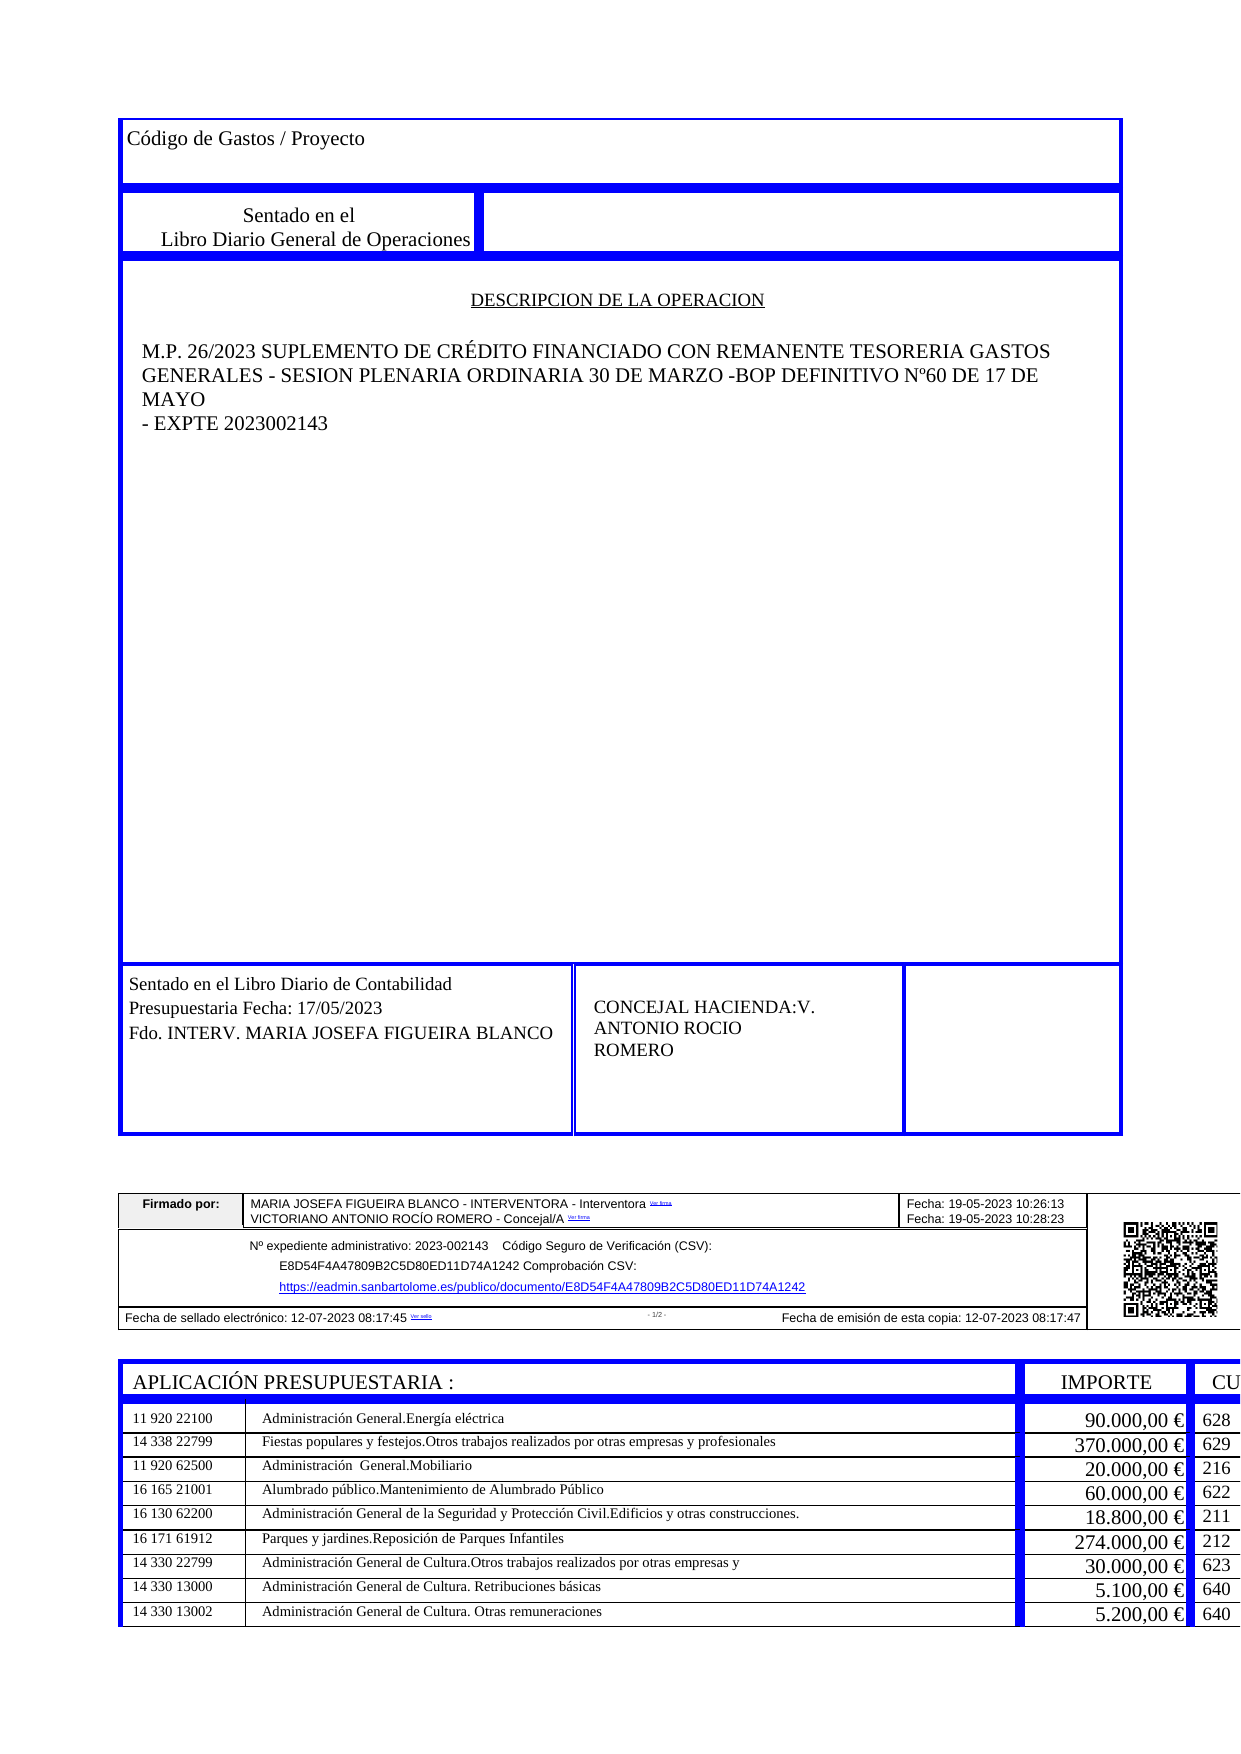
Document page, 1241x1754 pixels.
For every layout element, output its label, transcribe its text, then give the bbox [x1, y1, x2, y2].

table_cell [906, 966, 1119, 1132]
table_cell DESCRIPCION DE LA OPERACION M.P. 26/2023 SUPLEMENTO DE CRÉDITO FINANCIADO CON REMANENTE TESORERIA GASTOS GENERALES - SESION PLENARIA ORDINARIA 30 DE MARZO -BOP DEFINITIVO Nº60 DE 17 DE MAYO - EXPTE 2023002143 [123, 261, 1119, 962]
table_cell 30.000,00 € [1025, 1555, 1186, 1578]
table_cell 18.800,00 € [1025, 1506, 1186, 1529]
table_cell 640 [1195, 1579, 1240, 1602]
table_cell Sentado en el Libro Diario de Contabilidad Presupuestaria Fecha: 17/05/2023 Fdo. INTERV. MARIA JOSEFA FIGUEIRA BLANCO [123, 966, 571, 1132]
table_cell [484, 193, 1119, 251]
table_cell 16 130 62200 [123, 1506, 245, 1529]
table_cell 11 920 62500 [123, 1458, 245, 1481]
table_header [1088, 1194, 1240, 1329]
table_cell Código de Gastos / Proyecto [123, 120, 1119, 183]
table_cell Administración General de Cultura. Retribuciones básicas [246, 1579, 1015, 1602]
table_cell 628 [1195, 1404, 1240, 1432]
table_header MARIA JOSEFA FIGUEIRA BLANCO - INTERVENTORA - Interventora Ver firma VICTORIANO ANTONIO ROCÍO ROMERO - Concejal/A Ver firma [244, 1194, 898, 1227]
table_header IMPORTE [1025, 1364, 1186, 1394]
table_cell 14 330 22799 [123, 1555, 245, 1578]
table_cell 20.000,00 € [1025, 1458, 1186, 1481]
table_cell Administración General de Cultura. Otras remuneraciones [246, 1603, 1015, 1626]
table_cell 623 [1195, 1555, 1240, 1578]
table_header Fecha: 19-05-2023 10:26:13 Fecha: 19-05-2023 10:28:23 [900, 1194, 1086, 1227]
table_cell 622 [1195, 1482, 1240, 1505]
table_cell 212 [1195, 1531, 1240, 1554]
table_cell Fecha de sellado electrónico: 12-07-2023 08:17:45 Ver sello - 1/2 - Fecha de emisión de esta copia: 12-07-2023 08:17:47 [119, 1308, 1086, 1329]
table_cell Administración General de Cultura.Otros trabajos realizados por otras empresas y [246, 1555, 1015, 1578]
table_header Firmado por: [119, 1194, 242, 1225]
table_header APLICACIÓN PRESUPUESTARIA : [123, 1364, 1015, 1394]
table_cell Administración General.Mobiliario [246, 1458, 1015, 1481]
table_cell Fiestas populares y festejos.Otros trabajos realizados por otras empresas y profesionales [246, 1434, 1015, 1456]
table_cell Administración General.Energía eléctrica [246, 1404, 1015, 1432]
table_cell 5.100,00 € [1025, 1579, 1186, 1602]
table_cell Parques y jardines.Reposición de Parques Infantiles [246, 1531, 1015, 1554]
table_header CUENTA [1195, 1364, 1240, 1394]
table_cell 5.200,00 € [1025, 1603, 1186, 1626]
table_cell 90.000,00 € [1025, 1404, 1186, 1432]
table_cell 16 165 21001 [123, 1482, 245, 1505]
table_cell 640 [1195, 1603, 1240, 1626]
table_cell 211 [1195, 1506, 1240, 1529]
table_cell Sentado en el Libro Diario General de Operaciones [123, 193, 474, 251]
table_cell Nº expediente administrativo: 2023-002143 Código Seguro de Verificación (CSV): E8D54F4A47809B2C5D80ED11D74A1242 Comprobación CSV: https://eadmin.sanbartolome.es/publico/documento/E8D54F4A47809B2C5D80ED11D74A1242 [119, 1230, 1086, 1306]
table_cell Administración General de la Seguridad y Protección Civil.Edificios y otras construcciones. [246, 1506, 1015, 1529]
table_cell CONCEJAL HACIENDA:V. ANTONIO ROCIO ROMERO [576, 966, 902, 1132]
table_cell Alumbrado público.Mantenimiento de Alumbrado Público [246, 1482, 1015, 1505]
table_cell 14 330 13002 [123, 1603, 245, 1626]
table_cell 16 171 61912 [123, 1531, 245, 1554]
table_cell 274.000,00 € [1025, 1531, 1186, 1554]
table_cell 11 920 22100 [123, 1404, 245, 1432]
table_cell 60.000,00 € [1025, 1482, 1186, 1505]
table_cell 216 [1195, 1458, 1240, 1481]
table_cell 370.000,00 € [1025, 1434, 1186, 1456]
table_cell 14 330 13000 [123, 1579, 245, 1602]
table_cell 629 [1195, 1434, 1240, 1456]
table_cell 14 338 22799 [123, 1434, 245, 1456]
